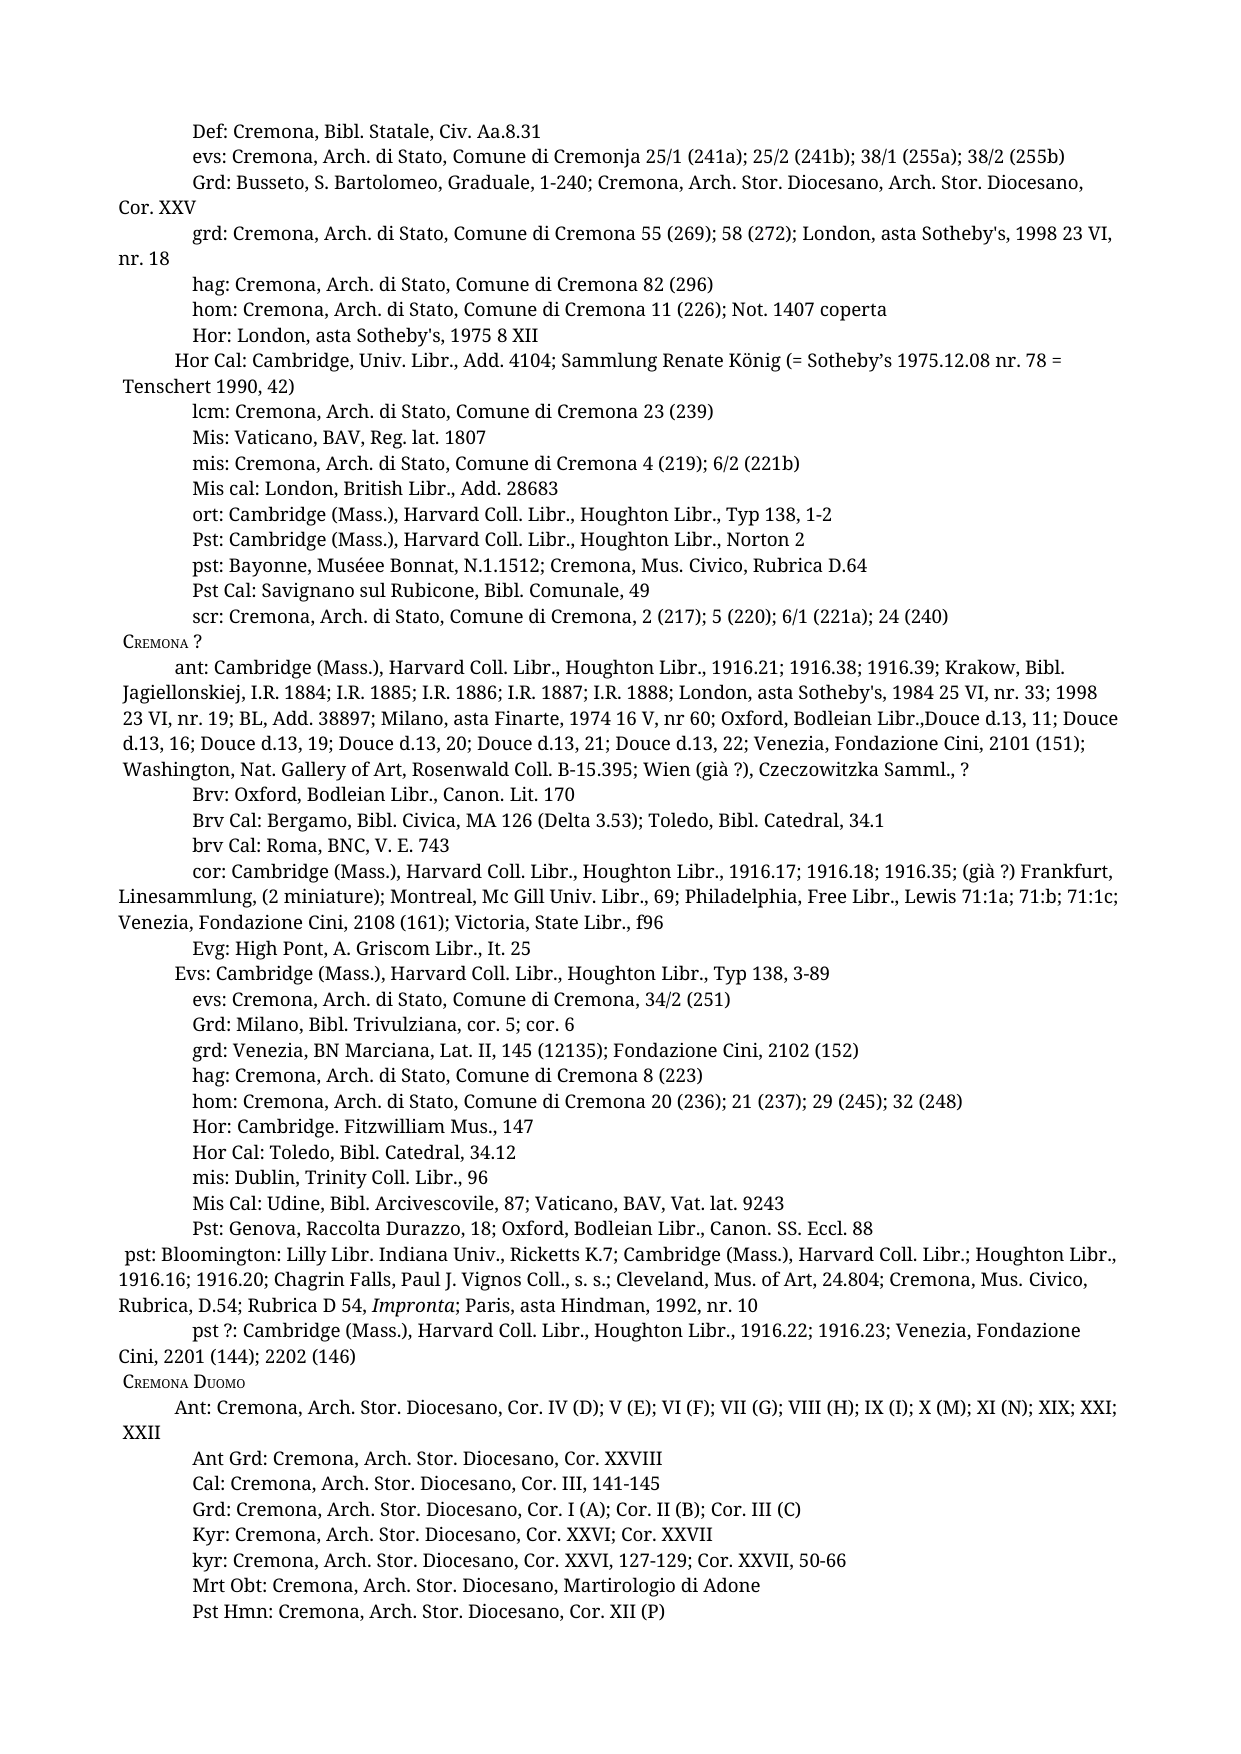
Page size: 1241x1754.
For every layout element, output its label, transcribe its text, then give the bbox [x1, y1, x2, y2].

text Mis Cal: Udine, Bibl. Arcivescovile, 87; Vaticano, BAV, Vat. lat. 9243 [118, 1190, 1122, 1216]
text evs: Cremona, Arch. di Stato, Comune di Cremonja 25/1 (241a); 25/2 (241b); 38/1 (255a); 38/2 (255b) [118, 144, 1122, 169]
text hom: Cremona, Arch. di Stato, Comune di Cremona 11 (226); Not. 1407 coperta [118, 297, 1122, 322]
text Cremona Duomo [122, 1369, 1122, 1394]
text Pst: Genova, Raccolta Durazzo, 18; Oxford, Bodleian Libr., Canon. SS. Eccl. 88 [118, 1216, 1122, 1241]
text Hor: Cambridge. Fitzwilliam Mus., 147 [118, 1113, 1122, 1139]
text Kyr: Cremona, Arch. Stor. Diocesano, Cor. XXVI; Cor. XXVII [118, 1522, 1122, 1547]
text Mis: Vaticano, BAV, Reg. lat. 1807 [118, 424, 1122, 450]
text Ant: Cremona, Arch. Stor. Diocesano, Cor. IV (D); V (E); VI (F); VII (G); VIII (H); IX (I); X (M); XI (N); XIX; XXI; XXII [122, 1394, 1122, 1445]
text Evg: High Pont, A. Griscom Libr., It. 25 [118, 935, 1122, 960]
text grd: Venezia, BN Marciana, Lat. II, 145 (12135); Fondazione Cini, 2102 (152) [118, 1037, 1122, 1062]
text Ant Grd: Cremona, Arch. Stor. Diocesano, Cor. XXVIII [118, 1445, 1122, 1471]
text brv Cal: Roma, BNC, V. E. 743 [118, 833, 1122, 858]
text mis: Dublin, Trinity Coll. Libr., 96 [118, 1164, 1122, 1190]
text Pst: Cambridge (Mass.), Harvard Coll. Libr., Houghton Libr., Norton 2 [118, 526, 1122, 552]
text Hor Cal: Cambridge, Univ. Libr., Add. 4104; Sammlung Renate König (= Sotheby’s 1975.12.08 nr. 78 = Tenschert 1990, 42) [122, 348, 1122, 399]
text Brv: Oxford, Bodleian Libr., Canon. Lit. 170 [118, 782, 1122, 807]
text Cremona ? [122, 628, 1122, 654]
text ant: Cambridge (Mass.), Harvard Coll. Libr., Houghton Libr., 1916.21; 1916.38; 1916.39; Krakow, Bibl. Jagiellonskiej, I.R. 1884; I.R. 1885; I.R. 1886; I.R. 1887; I.R. 1888; London, asta Sotheby's, 1984 25 VI, nr. 33; 1998 23 VI, nr. 19; BL, Add. 38897; Milano, asta Finarte, 1974 16 V, nr 60; Oxford, Bodleian Libr.,Douce d.13, 11; Douce d.13, 16; Douce d.13, 19; Douce d.13, 20; Douce d.13, 21; Douce d.13, 22; Venezia, Fondazione Cini, 2101 (151); Washington, Nat. Gallery of Art, Rosenwald Coll. B-15.395; Wien (già ?), Czeczowitzka Samml., ? [122, 654, 1122, 782]
text evs: Cremona, Arch. di Stato, Comune di Cremona, 34/2 (251) [118, 986, 1122, 1011]
text grd: Cremona, Arch. di Stato, Comune di Cremona 55 (269); 58 (272); London, asta Sotheby's, 1998 23 VI, nr. 18 [118, 220, 1122, 271]
text kyr: Cremona, Arch. Stor. Diocesano, Cor. XXVI, 127-129; Cor. XXVII, 50-66 [118, 1547, 1122, 1573]
text pst ?: Cambridge (Mass.), Harvard Coll. Libr., Houghton Libr., 1916.22; 1916.23; Venezia, Fondazione Cini, 2201 (144); 2202 (146) [118, 1318, 1122, 1369]
text Mrt Obt: Cremona, Arch. Stor. Diocesano, Martirologio di Adone [118, 1573, 1122, 1598]
text Hor Cal: Toledo, Bibl. Catedral, 34.12 [118, 1139, 1122, 1164]
text Evs: Cambridge (Mass.), Harvard Coll. Libr., Houghton Libr., Typ 138, 3-89 [122, 960, 1122, 986]
text hag: Cremona, Arch. di Stato, Comune di Cremona 8 (223) [118, 1062, 1122, 1088]
text lcm: Cremona, Arch. di Stato, Comune di Cremona 23 (239) [118, 399, 1122, 424]
text mis: Cremona, Arch. di Stato, Comune di Cremona 4 (219); 6/2 (221b) [118, 450, 1122, 475]
text hag: Cremona, Arch. di Stato, Comune di Cremona 82 (296) [118, 271, 1122, 297]
text Cal: Cremona, Arch. Stor. Diocesano, Cor. III, 141-145 [118, 1471, 1122, 1496]
text pst: Bloomington: Lilly Libr. Indiana Univ., Ricketts K.7; Cambridge (Mass.), Harvard Coll. Libr.; Houghton Libr., 1916.16; 1916.20; Chagrin Falls, Paul J. Vignos Coll., s. s.; Cleveland, Mus. of Art, 24.804; Cremona, Mus. Civico, Rubrica, D.54; Rubrica D 54, Impronta; Paris, asta Hindman, 1992, nr. 10 [118, 1241, 1122, 1318]
text pst: Bayonne, Muséee Bonnat, N.1.1512; Cremona, Mus. Civico, Rubrica D.64 [118, 552, 1122, 577]
text scr: Cremona, Arch. di Stato, Comune di Cremona, 2 (217); 5 (220); 6/1 (221a); 24 (240) [118, 603, 1122, 628]
text Mis cal: London, British Libr., Add. 28683 [118, 475, 1122, 501]
text cor: Cambridge (Mass.), Harvard Coll. Libr., Houghton Libr., 1916.17; 1916.18; 1916.35; (già ?) Frankfurt, Linesammlung, (2 miniature); Montreal, Mc Gill Univ. Libr., 69; Philadelphia, Free Libr., Lewis 71:1a; 71:b; 71:1c; Venezia, Fondazione Cini, 2108 (161); Victoria, State Libr., f96 [118, 858, 1122, 935]
text Pst Cal: Savignano sul Rubicone, Bibl. Comunale, 49 [118, 577, 1122, 603]
text Hor: London, asta Sotheby's, 1975 8 XII [118, 322, 1122, 348]
text hom: Cremona, Arch. di Stato, Comune di Cremona 20 (236); 21 (237); 29 (245); 32 (248) [118, 1088, 1122, 1113]
text Grd: Milano, Bibl. Trivulziana, cor. 5; cor. 6 [118, 1011, 1122, 1037]
text Grd: Busseto, S. Bartolomeo, Graduale, 1-240; Cremona, Arch. Stor. Diocesano, Arch. Stor. Diocesano, Cor. XXV [118, 169, 1122, 220]
text Pst Hmn: Cremona, Arch. Stor. Diocesano, Cor. XII (P) [118, 1598, 1122, 1624]
text ort: Cambridge (Mass.), Harvard Coll. Libr., Houghton Libr., Typ 138, 1-2 [118, 501, 1122, 526]
text Def: Cremona, Bibl. Statale, Civ. Aa.8.31 [118, 118, 1122, 144]
text Brv Cal: Bergamo, Bibl. Civica, MA 126 (Delta 3.53); Toledo, Bibl. Catedral, 34.1 [118, 807, 1122, 833]
text Grd: Cremona, Arch. Stor. Diocesano, Cor. I (A); Cor. II (B); Cor. III (C) [118, 1496, 1122, 1522]
